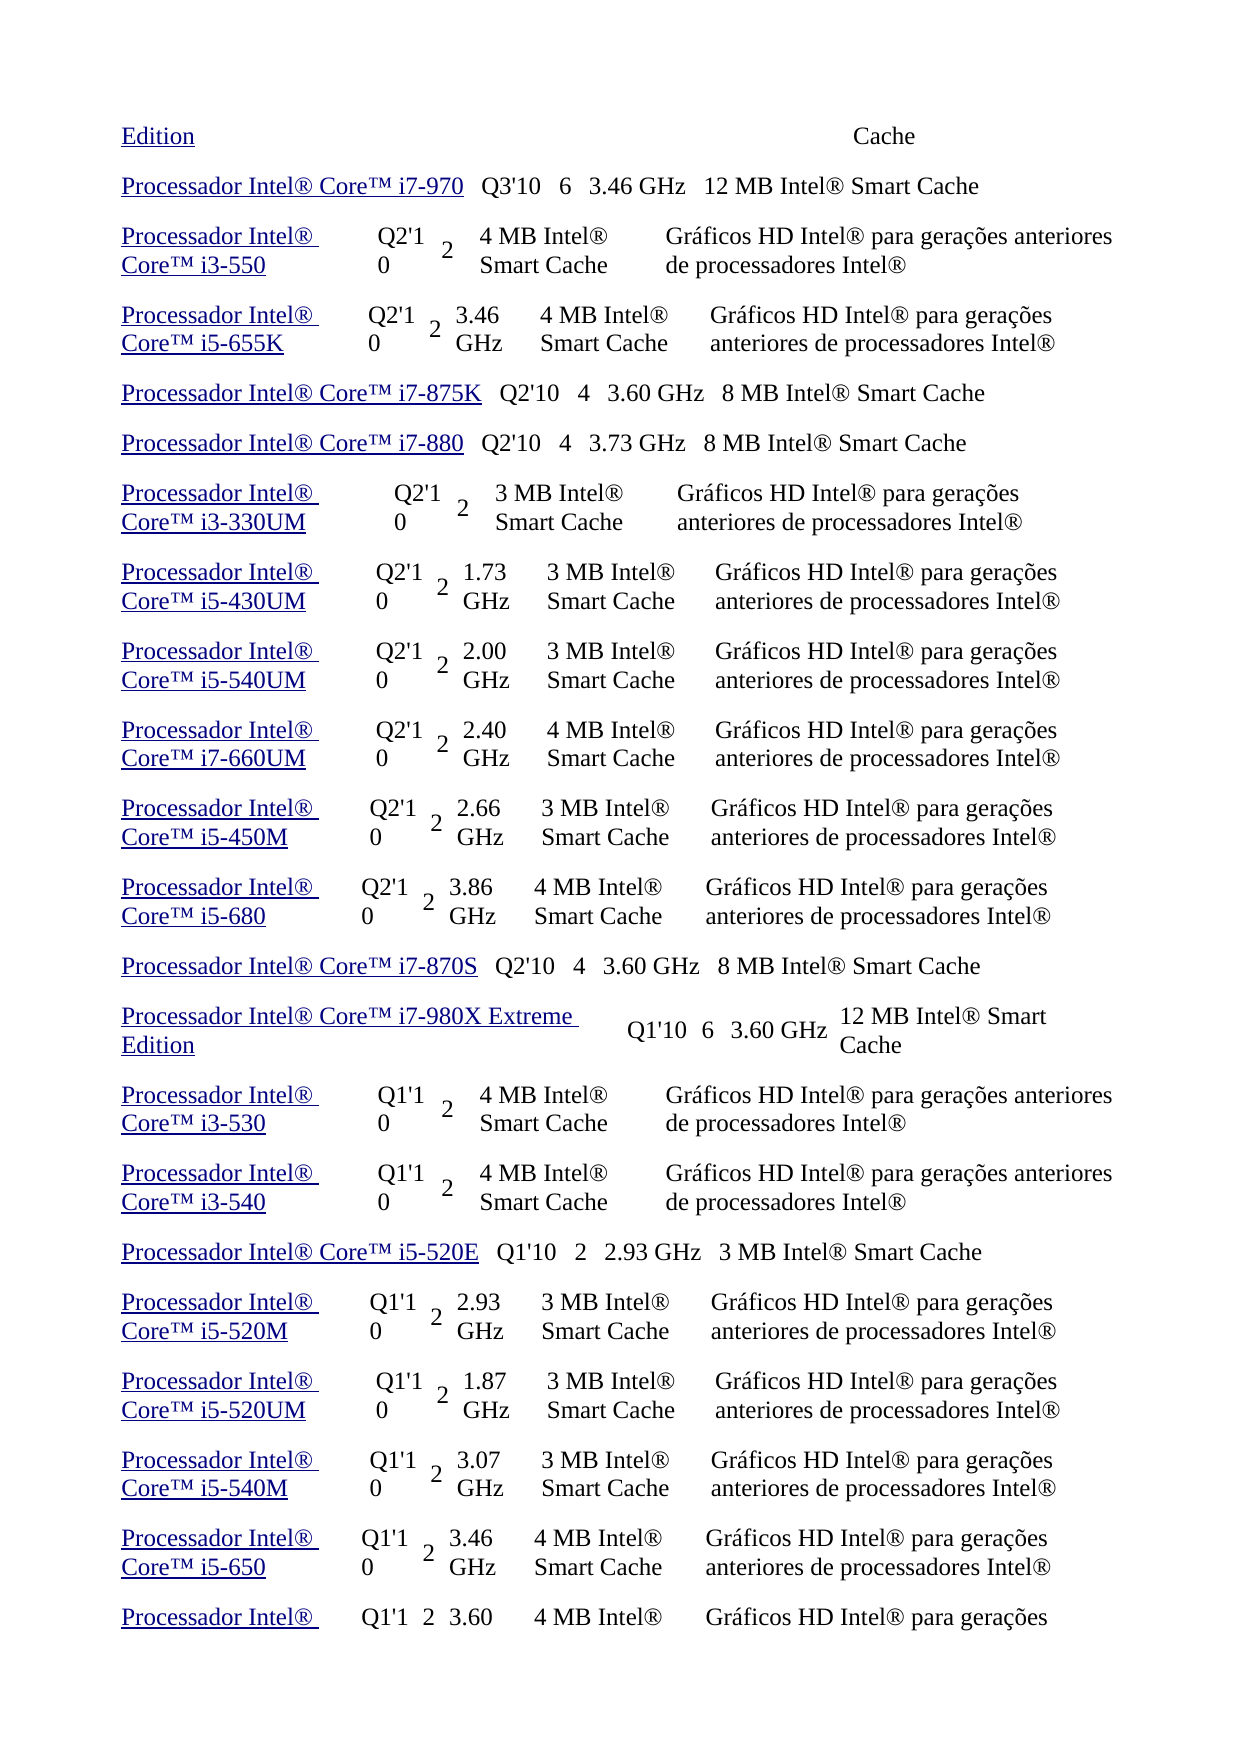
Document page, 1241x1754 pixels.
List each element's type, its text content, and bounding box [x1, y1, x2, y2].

table_cell [366, 1348, 1122, 1358]
table_header 8 MB Intel® Smart Cache [714, 948, 994, 983]
table_header Processador Intel® Core™ i5-650 [118, 1521, 358, 1584]
table_header Q2'10 [373, 633, 433, 696]
table_header Q2'10 [358, 869, 419, 933]
table_header Gráficos HD Intel® para gerações anteriores de processadores Intel® [708, 1284, 1122, 1348]
table_header Gráficos HD Intel® para gerações anteriores de processadores Intel® [707, 297, 1122, 360]
table_header Q1'10 [624, 998, 698, 1061]
table_header 6 [556, 168, 586, 203]
table_header [481, 476, 492, 539]
table_cell [365, 360, 1122, 371]
table_header Gráficos HD Intel® para gerações anteriores de processadores Intel® [703, 1521, 1122, 1584]
table_header [639, 118, 713, 153]
table_header Gráficos HD Intel® para gerações anteriores de processadores Intel® [663, 1156, 1122, 1219]
table_header Q2'10 [492, 948, 570, 983]
table_header 2 [426, 297, 452, 360]
table_header Q1'10 [375, 1156, 438, 1219]
table_cell [496, 410, 1014, 421]
table_header 2 [420, 1521, 446, 1584]
table_cell [118, 281, 374, 292]
table_cell [118, 1348, 366, 1358]
table_cell [478, 460, 996, 471]
table_header 3 MB Intel® Smart Cache [538, 791, 708, 854]
table_header Q1'10 [494, 1234, 571, 1269]
table_header 8 MB Intel® Smart Cache [700, 426, 980, 460]
table_cell [118, 854, 366, 864]
table_header 1.87 GHz [460, 1363, 544, 1426]
table_header 4 MB Intel® [531, 1599, 702, 1634]
table_cell [118, 696, 373, 707]
table_header Q1'10 [375, 1077, 438, 1140]
table_header 12 MB Intel® Smart Cache [836, 998, 1106, 1061]
table_cell [118, 1505, 366, 1516]
table_header 2.93 GHz [601, 1234, 716, 1269]
table_header 3.46 GHz [453, 297, 537, 360]
table_header [465, 218, 476, 281]
table_header 2 [438, 218, 465, 281]
table_header 2 [434, 1363, 460, 1426]
table_cell [624, 1061, 1122, 1072]
table_header [713, 118, 742, 153]
table_header Processador Intel® Core™ i7-660UM [118, 712, 373, 775]
table_header 2.40 GHz [460, 712, 544, 775]
table_header Q2'10 [478, 426, 556, 460]
table_cell [118, 775, 373, 786]
table_header 2 [427, 791, 454, 854]
table_cell [373, 775, 1122, 786]
table_header 3.86 GHz [446, 869, 531, 933]
table_cell [118, 539, 391, 549]
table_header Gráficos HD Intel® para gerações anteriores de processadores Intel® [703, 869, 1122, 933]
table_header 3 MB Intel® Smart Cache [544, 1363, 712, 1426]
table_header 3 MB Intel® Smart Cache [544, 633, 712, 696]
table_cell [118, 360, 365, 371]
table_header [1106, 998, 1122, 1061]
table_header Processador Intel® Core™ i3-330UM [118, 476, 391, 539]
table_header Gráficos HD Intel® para gerações anteriores de processadores Intel® [663, 1077, 1122, 1140]
table_header 3.07 GHz [454, 1442, 538, 1505]
table_header [994, 948, 1010, 983]
table_header 2.00 GHz [460, 633, 544, 696]
table_header [742, 118, 850, 153]
table_header 8 MB Intel® Smart Cache [719, 376, 998, 410]
table_header Processador Intel® Core™ i7-880 [118, 426, 478, 460]
table_header Gráficos HD Intel® para gerações anteriores de processadores Intel® [712, 633, 1122, 696]
table_header 3 MB Intel® Smart Cache [492, 476, 674, 539]
table_header Q2'10 [375, 218, 438, 281]
table_header 4 MB Intel® Smart Cache [544, 712, 712, 775]
table_header Processador Intel® Core™ i5-450M [118, 791, 366, 854]
table_header 6 [699, 998, 727, 1061]
table_header 4 MB Intel® Smart Cache [531, 1521, 702, 1584]
table_cell [375, 1140, 1122, 1151]
table_header Q2'10 [365, 297, 426, 360]
table_header Gráficos HD Intel® para gerações anteriores de processadores Intel® [674, 476, 1122, 539]
table_header [1106, 118, 1122, 153]
table_header 4 [570, 948, 600, 983]
table_cell [639, 153, 1122, 163]
table_header Q2'10 [496, 376, 574, 410]
table_header Processador Intel® [118, 1599, 358, 1634]
table_cell [373, 696, 1122, 707]
table_header 3 MB Intel® Smart Cache [538, 1442, 708, 1505]
table_header Gráficos HD Intel® para gerações [703, 1599, 1122, 1634]
table_header 2 [434, 712, 460, 775]
table_header Q3'10 [478, 168, 556, 203]
table_header 3 MB Intel® Smart Cache [538, 1284, 708, 1348]
table_cell [118, 1219, 374, 1229]
table_header Processador Intel® Core™ i3-530 [118, 1077, 374, 1140]
table_cell [373, 618, 1122, 628]
table_header Q2'10 [373, 554, 433, 618]
table_header Processador Intel® Core™ i7-980X Extreme Edition [118, 998, 624, 1061]
table_header Q2'10 [391, 476, 454, 539]
table_header Cache [850, 118, 1106, 153]
table_header [980, 426, 996, 460]
table_header Processador Intel® Core™ i5-430UM [118, 554, 373, 618]
table_header Processador Intel® Core™ i5-540M [118, 1442, 366, 1505]
table_cell [375, 1219, 1122, 1229]
table_header Q1'10 [373, 1363, 433, 1426]
table_header 2 [427, 1284, 454, 1348]
table_header 3.73 GHz [586, 426, 700, 460]
table_header 2 [420, 1599, 446, 1634]
table_header Processador Intel® Core™ i7-875K [118, 376, 496, 410]
table_header [992, 168, 1008, 203]
table_cell [366, 1505, 1122, 1516]
table_cell [118, 618, 373, 628]
table_header 3.60 [446, 1599, 531, 1634]
table_header [998, 376, 1014, 410]
table_header 3.60 GHz [604, 376, 719, 410]
table_header Q1'10 [366, 1284, 427, 1348]
table_header Processador Intel® Core™ i5-655K [118, 297, 365, 360]
table_cell [118, 203, 478, 213]
table_cell [494, 1269, 1011, 1279]
table_header 3 MB Intel® Smart Cache [544, 554, 712, 618]
table_header 4 [556, 426, 586, 460]
table_header 2 [420, 869, 446, 933]
table_header 2 [427, 1442, 454, 1505]
table_header [465, 1077, 476, 1140]
table_header 2 [434, 554, 460, 618]
table_header 2 [571, 1234, 601, 1269]
table_cell [366, 854, 1122, 864]
table_header Processador Intel® Core™ i5-680 [118, 869, 358, 933]
table_cell [118, 153, 638, 163]
table_header Q2'10 [366, 791, 427, 854]
table_header 12 MB Intel® Smart Cache [700, 168, 992, 203]
table_header 3 MB Intel® Smart Cache [716, 1234, 995, 1269]
table_header Gráficos HD Intel® para gerações anteriores de processadores Intel® [712, 554, 1122, 618]
table_cell [492, 983, 1010, 993]
table_header 3.60 GHz [728, 998, 836, 1061]
table_cell [478, 203, 1008, 213]
table_cell [118, 933, 358, 943]
table_header Q2'10 [373, 712, 433, 775]
table_cell [118, 983, 492, 993]
table_header 2 [438, 1156, 465, 1219]
table_header [995, 1234, 1011, 1269]
table_header 4 MB Intel® Smart Cache [476, 1077, 662, 1140]
table_cell [118, 460, 478, 471]
table_header Processador Intel® Core™ i7-870S [118, 948, 492, 983]
table_cell [118, 1140, 374, 1151]
table_header 2 [438, 1077, 465, 1140]
table_header Gráficos HD Intel® para gerações anteriores de processadores Intel® [708, 791, 1122, 854]
table_cell [373, 1426, 1122, 1437]
table_header Processador Intel® Core™ i3-550 [118, 218, 374, 281]
table_header Processador Intel® Core™ i3-540 [118, 1156, 374, 1219]
table_header Processador Intel® Core™ i5-520M [118, 1284, 366, 1348]
table_header Q1'1 [358, 1599, 419, 1634]
table_header 3.46 GHz [446, 1521, 531, 1584]
table_header 4 MB Intel® Smart Cache [537, 297, 707, 360]
table_header 4 MB Intel® Smart Cache [476, 218, 662, 281]
table_header Processador Intel® Core™ i5-520E [118, 1234, 493, 1269]
table_header 4 [574, 376, 604, 410]
table_header Q1'10 [358, 1521, 419, 1584]
table_cell [118, 1269, 493, 1279]
table_header Edition [118, 118, 638, 153]
table_header Processador Intel® Core™ i5-540UM [118, 633, 373, 696]
table_cell [118, 1584, 358, 1594]
table_header Gráficos HD Intel® para gerações anteriores de processadores Intel® [708, 1442, 1122, 1505]
table_header Q1'10 [366, 1442, 427, 1505]
table_header Gráficos HD Intel® para gerações anteriores de processadores Intel® [663, 218, 1122, 281]
table_header 2.66 GHz [454, 791, 538, 854]
table_cell [358, 1584, 1122, 1594]
table_header 4 MB Intel® Smart Cache [531, 869, 702, 933]
table_header 2 [434, 633, 460, 696]
table_header Processador Intel® Core™ i5-520UM [118, 1363, 373, 1426]
table_header 2.93 GHz [454, 1284, 538, 1348]
table_header Processador Intel® Core™ i7-970 [118, 168, 478, 203]
table_header 2 [454, 476, 481, 539]
table_header 4 MB Intel® Smart Cache [476, 1156, 662, 1219]
table_cell [118, 410, 496, 421]
table_header 1.73 GHz [460, 554, 544, 618]
table_header Gráficos HD Intel® para gerações anteriores de processadores Intel® [712, 1363, 1122, 1426]
table_cell [391, 539, 1122, 549]
table_cell [375, 281, 1122, 292]
table_cell [358, 933, 1122, 943]
table_cell [118, 1426, 373, 1437]
table_cell [118, 1061, 624, 1072]
table_header 3.60 GHz [600, 948, 714, 983]
table_header 3.46 GHz [586, 168, 700, 203]
table_header Gráficos HD Intel® para gerações anteriores de processadores Intel® [712, 712, 1122, 775]
table_header [465, 1156, 476, 1219]
